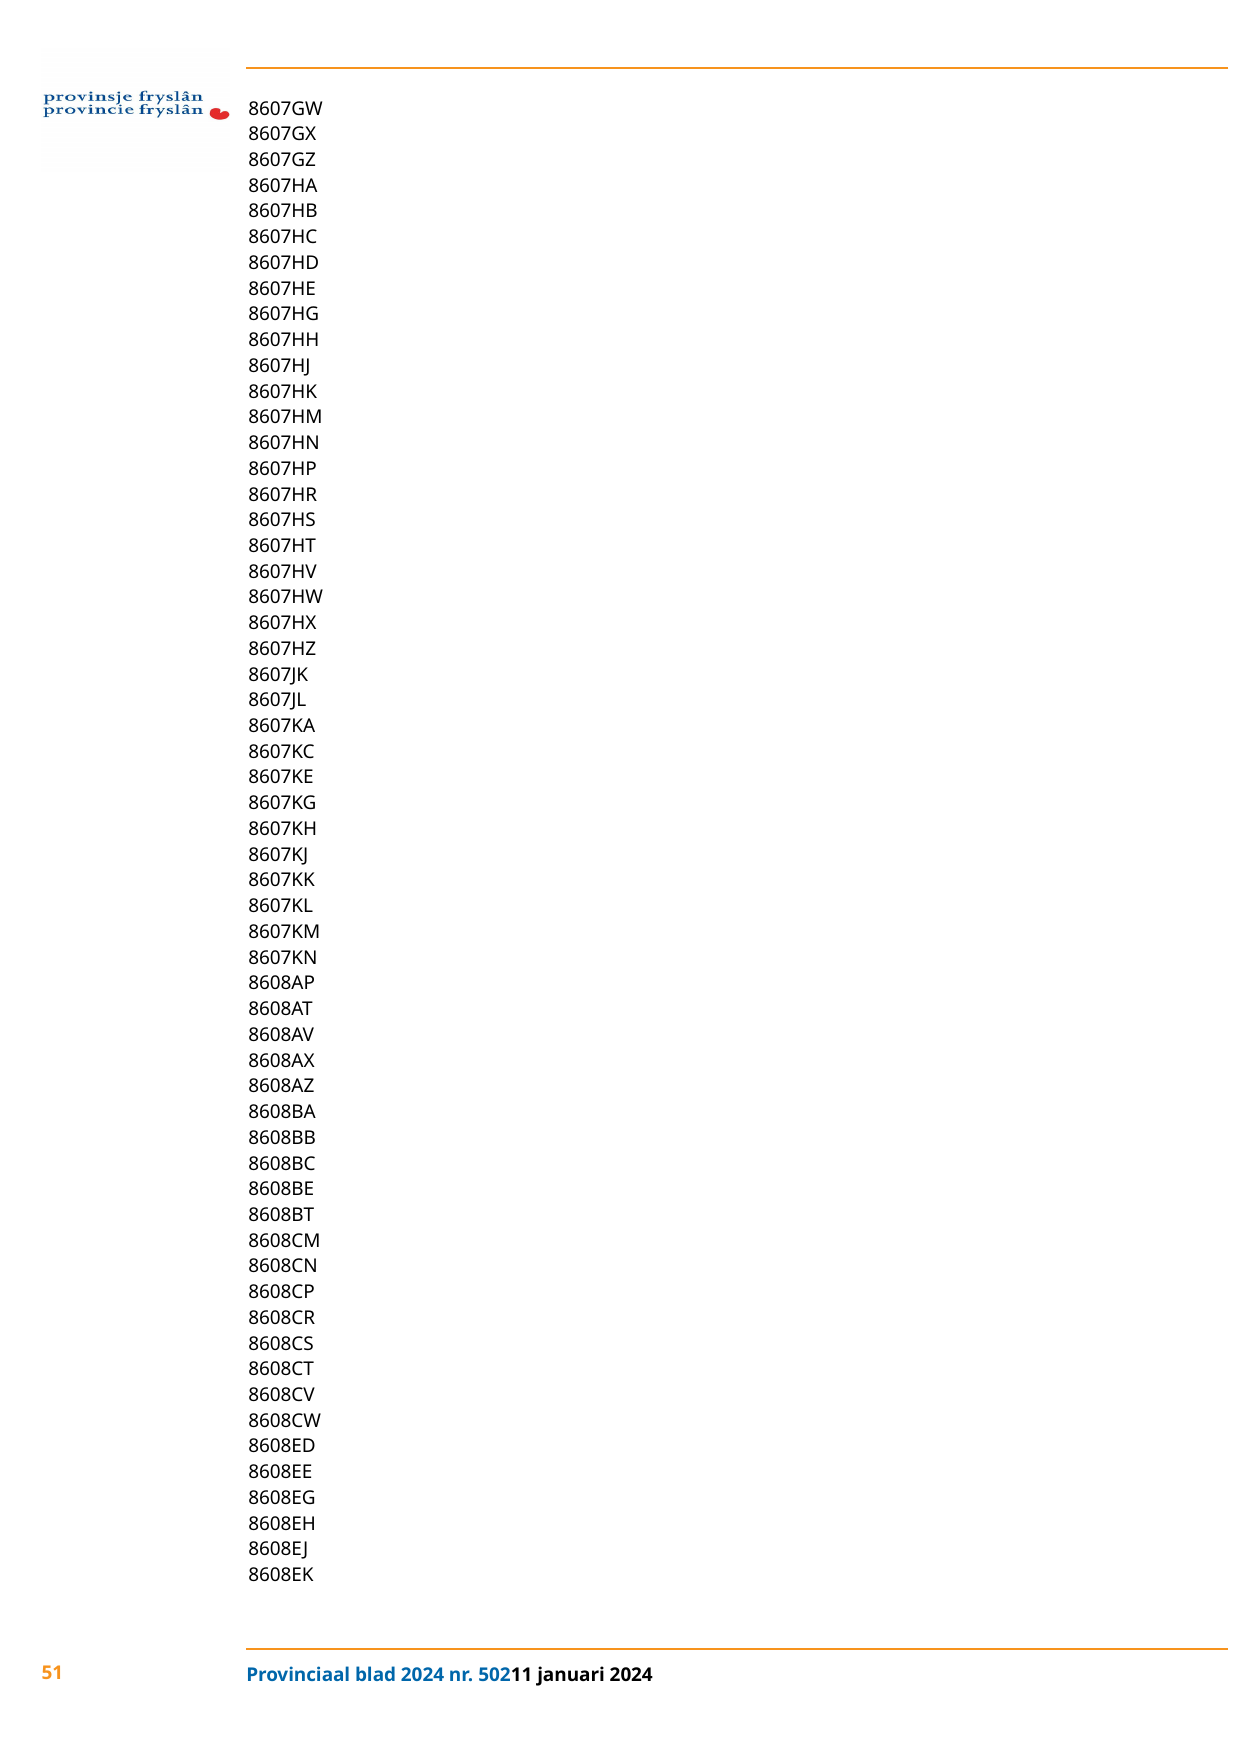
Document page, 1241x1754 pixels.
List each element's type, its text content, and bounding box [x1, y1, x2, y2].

table_cell 8607GX [248, 121, 1152, 146]
table_cell 8607KH [248, 815, 1152, 841]
table_cell 8607HC [248, 224, 1152, 249]
table_cell 8608EK [248, 1561, 1152, 1587]
table_cell 8608AX [248, 1047, 1152, 1072]
table_cell 8608BB [248, 1124, 1152, 1150]
picture [41, 47, 231, 172]
table_cell 8607HW [248, 584, 1152, 609]
table_cell 8608EJ [248, 1536, 1152, 1561]
table_cell 8608BA [248, 1098, 1152, 1124]
table_cell 8607HG [248, 301, 1152, 326]
table_cell 8607KG [248, 790, 1152, 815]
table_cell 8608CN [248, 1253, 1152, 1278]
table_cell 8608CT [248, 1356, 1152, 1381]
table_cell 8608CP [248, 1278, 1152, 1304]
table_cell 8607JK [248, 661, 1152, 687]
table_cell 8608CW [248, 1407, 1152, 1433]
table_cell 8608CR [248, 1304, 1152, 1330]
table_cell 8608BC [248, 1150, 1152, 1175]
table_cell 8607KN [248, 944, 1152, 969]
table_cell 8607KA [248, 712, 1152, 738]
table_cell 8608CS [248, 1330, 1152, 1356]
table_cell 8608EH [248, 1510, 1152, 1536]
table_cell 8607HB [248, 198, 1152, 223]
table_cell 8608AV [248, 1021, 1152, 1047]
table_cell 8607HX [248, 609, 1152, 635]
table_cell 8607JL [248, 687, 1152, 712]
table_cell 8608BT [248, 1201, 1152, 1227]
table_cell 8607HS [248, 506, 1152, 532]
table_cell 8608AT [248, 995, 1152, 1021]
table_cell 8608AZ [248, 1073, 1152, 1098]
table_cell 8607HT [248, 532, 1152, 558]
table_cell 8607HV [248, 558, 1152, 584]
table_cell 8607KK [248, 867, 1152, 892]
table_cell 8608EE [248, 1459, 1152, 1484]
table_cell 8608AP [248, 970, 1152, 995]
table_cell 8607HK [248, 378, 1152, 403]
table_cell 8608CV [248, 1381, 1152, 1407]
table_cell 8607GW [248, 95, 1152, 121]
table_cell 8607HR [248, 481, 1152, 506]
table_cell 8607KL [248, 893, 1152, 918]
table_cell 8607HA [248, 172, 1152, 198]
table_cell 8608CM [248, 1227, 1152, 1253]
table_cell 8607GZ [248, 146, 1152, 172]
table_cell 8607KE [248, 764, 1152, 789]
table_cell 8607KM [248, 918, 1152, 944]
table_cell 8607HH [248, 326, 1152, 352]
table_cell 8607KC [248, 738, 1152, 764]
table_cell 8608EG [248, 1484, 1152, 1510]
table_cell 8607HD [248, 249, 1152, 275]
table_cell 8607HP [248, 455, 1152, 481]
table_cell 8607HZ [248, 635, 1152, 661]
table_cell 8607KJ [248, 841, 1152, 867]
table_cell 8607HN [248, 429, 1152, 455]
table_cell 8607HM [248, 404, 1152, 429]
table_cell 8608BE [248, 1175, 1152, 1201]
table_cell 8607HJ [248, 352, 1152, 378]
table_cell 8608ED [248, 1433, 1152, 1458]
table_cell 8607HE [248, 275, 1152, 301]
